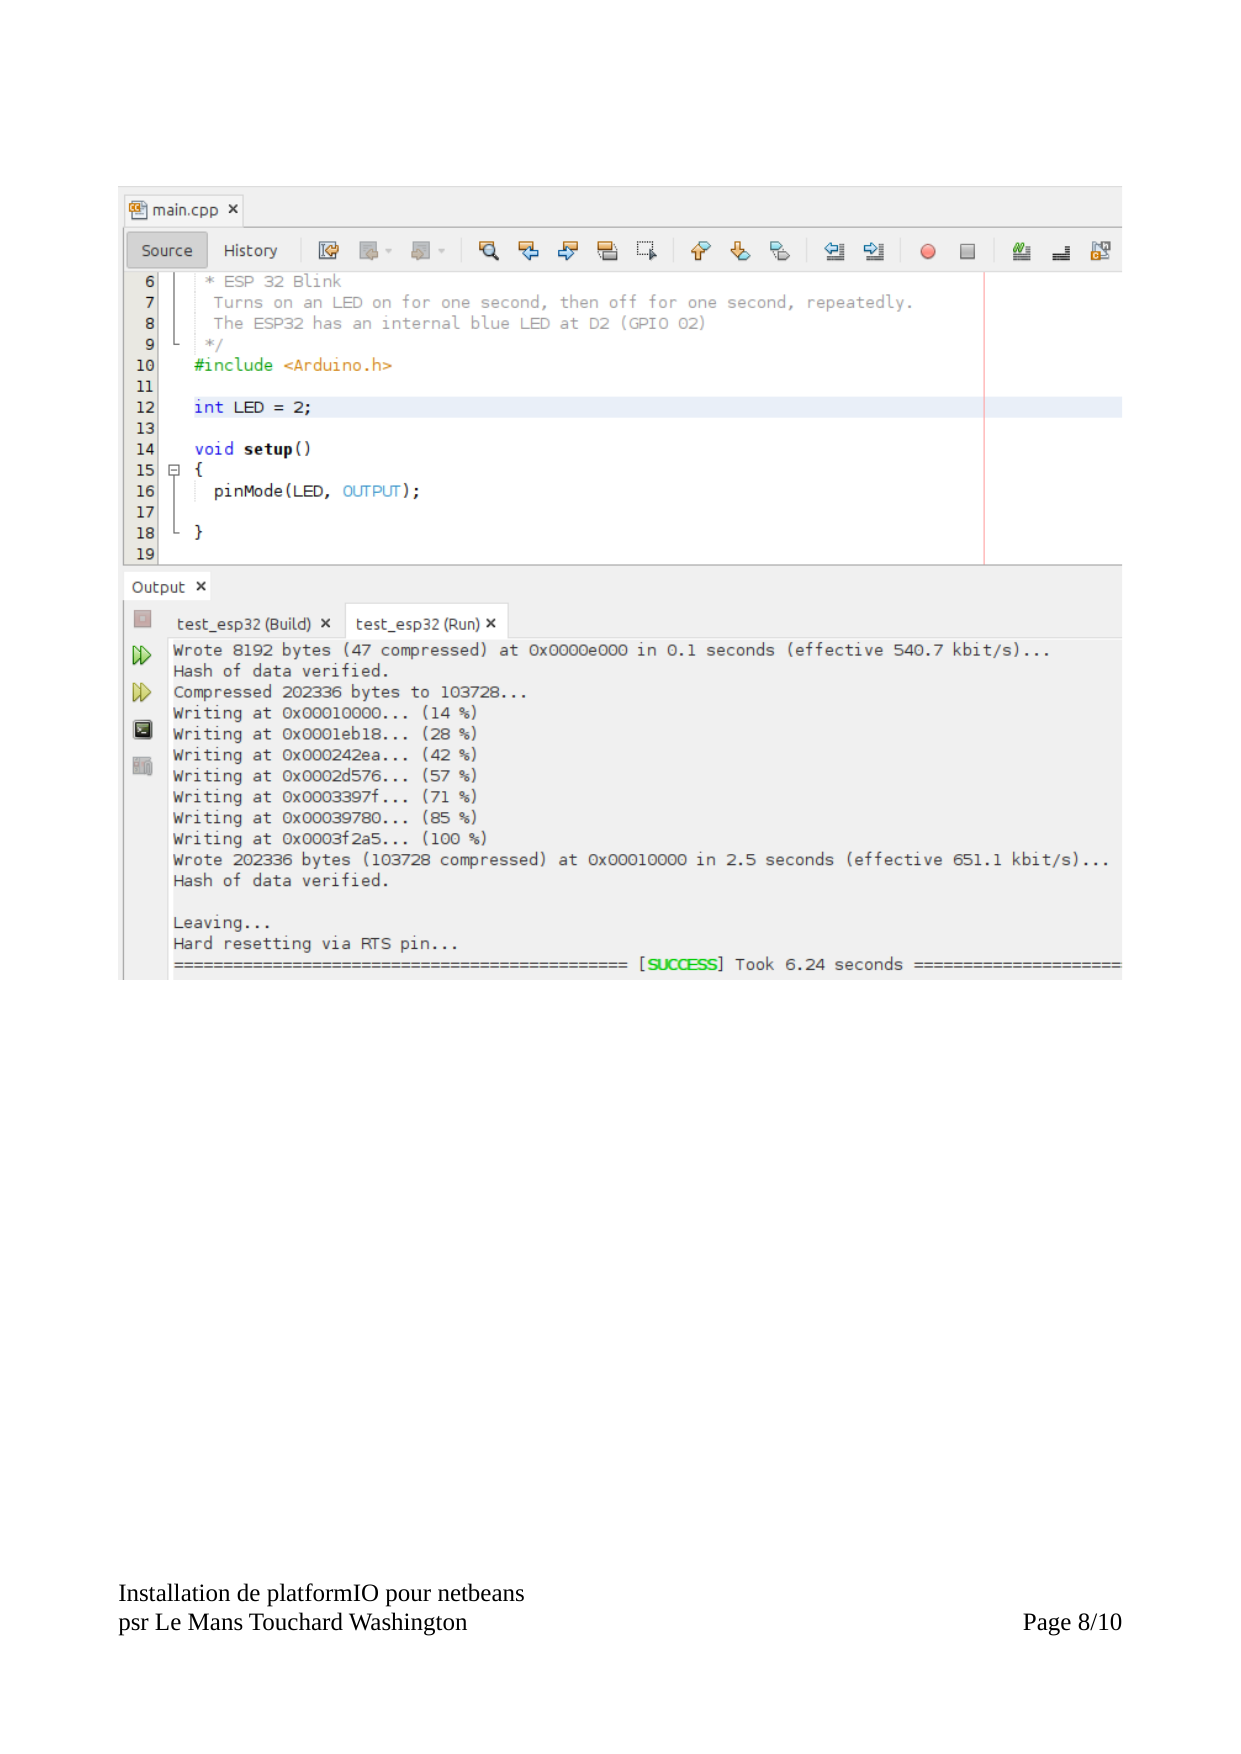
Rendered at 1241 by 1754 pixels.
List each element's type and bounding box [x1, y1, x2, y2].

picture [118, 186, 1123, 980]
